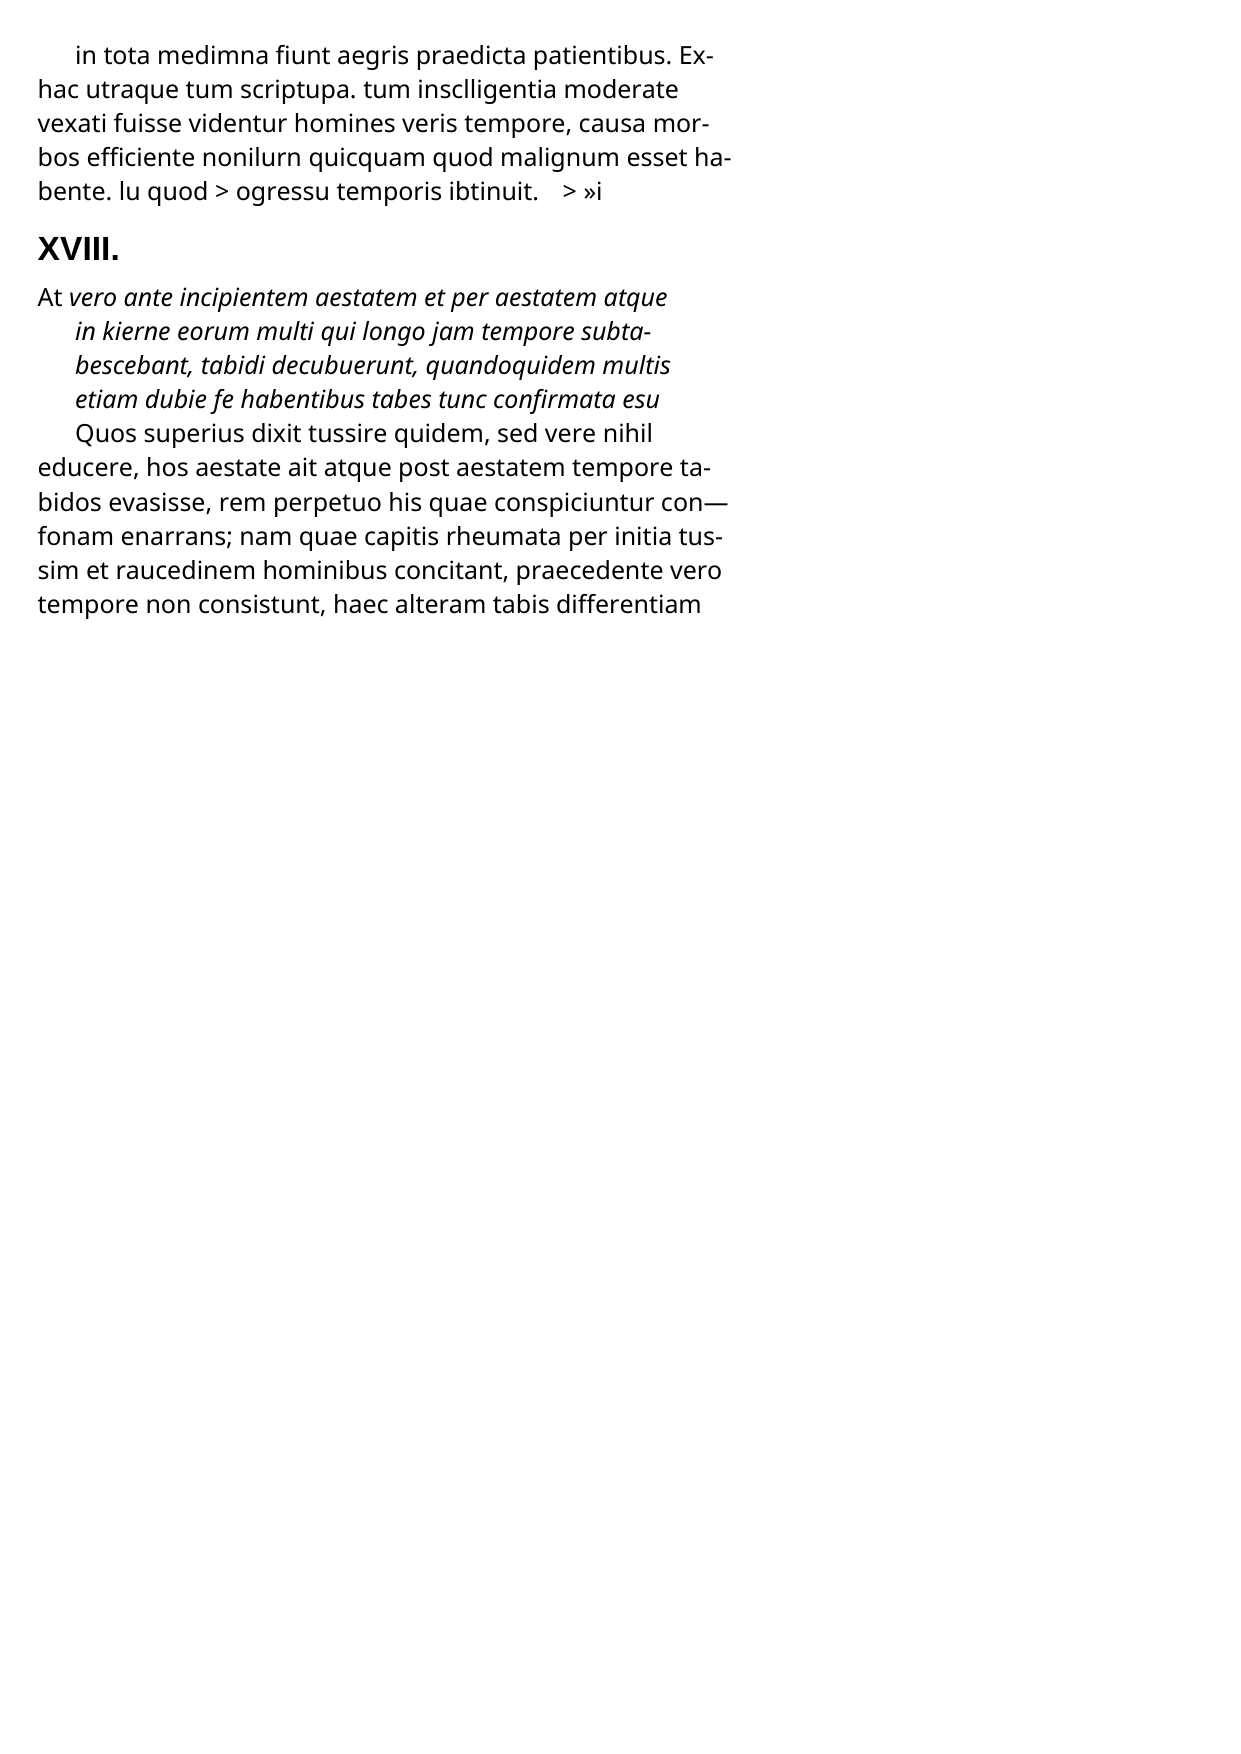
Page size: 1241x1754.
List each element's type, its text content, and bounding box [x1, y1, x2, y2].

text Quos superius dixit tussire quidem, sed vere nihil educere, hos aestate ait atque post aestatem tempore ta- bidos evasisse, rem perpetuo his quae conspiciuntur con— fonam enarrans; nam quae capitis rheumata per initia tus- sim et raucedinem hominibus concitant, praecedente vero tempore non consistunt, haec alteram tabis differentiam [37, 416, 1203, 620]
text At vero ante incipientem aestatem et per aestatem atque in kierne eorum multi qui longo jam tempore subta- bescebant, tabidi decubuerunt, quandoquidem multis etiam dubie fe habentibus tabes tunc confirmata esu [37, 280, 1203, 416]
text in tota medimna fiunt aegris praedicta patientibus. Ex- hac utraque tum scriptupa. tum insclligentia moderate vexati fuisse videntur homines veris tempore, causa mor- bos efficiente nonilurn quicquam quod malignum esset ha- bente. lu quod > ogressu temporis ibtinuit. > »i [37, 37, 1203, 208]
subtitle XVIII. [37, 229, 1203, 267]
